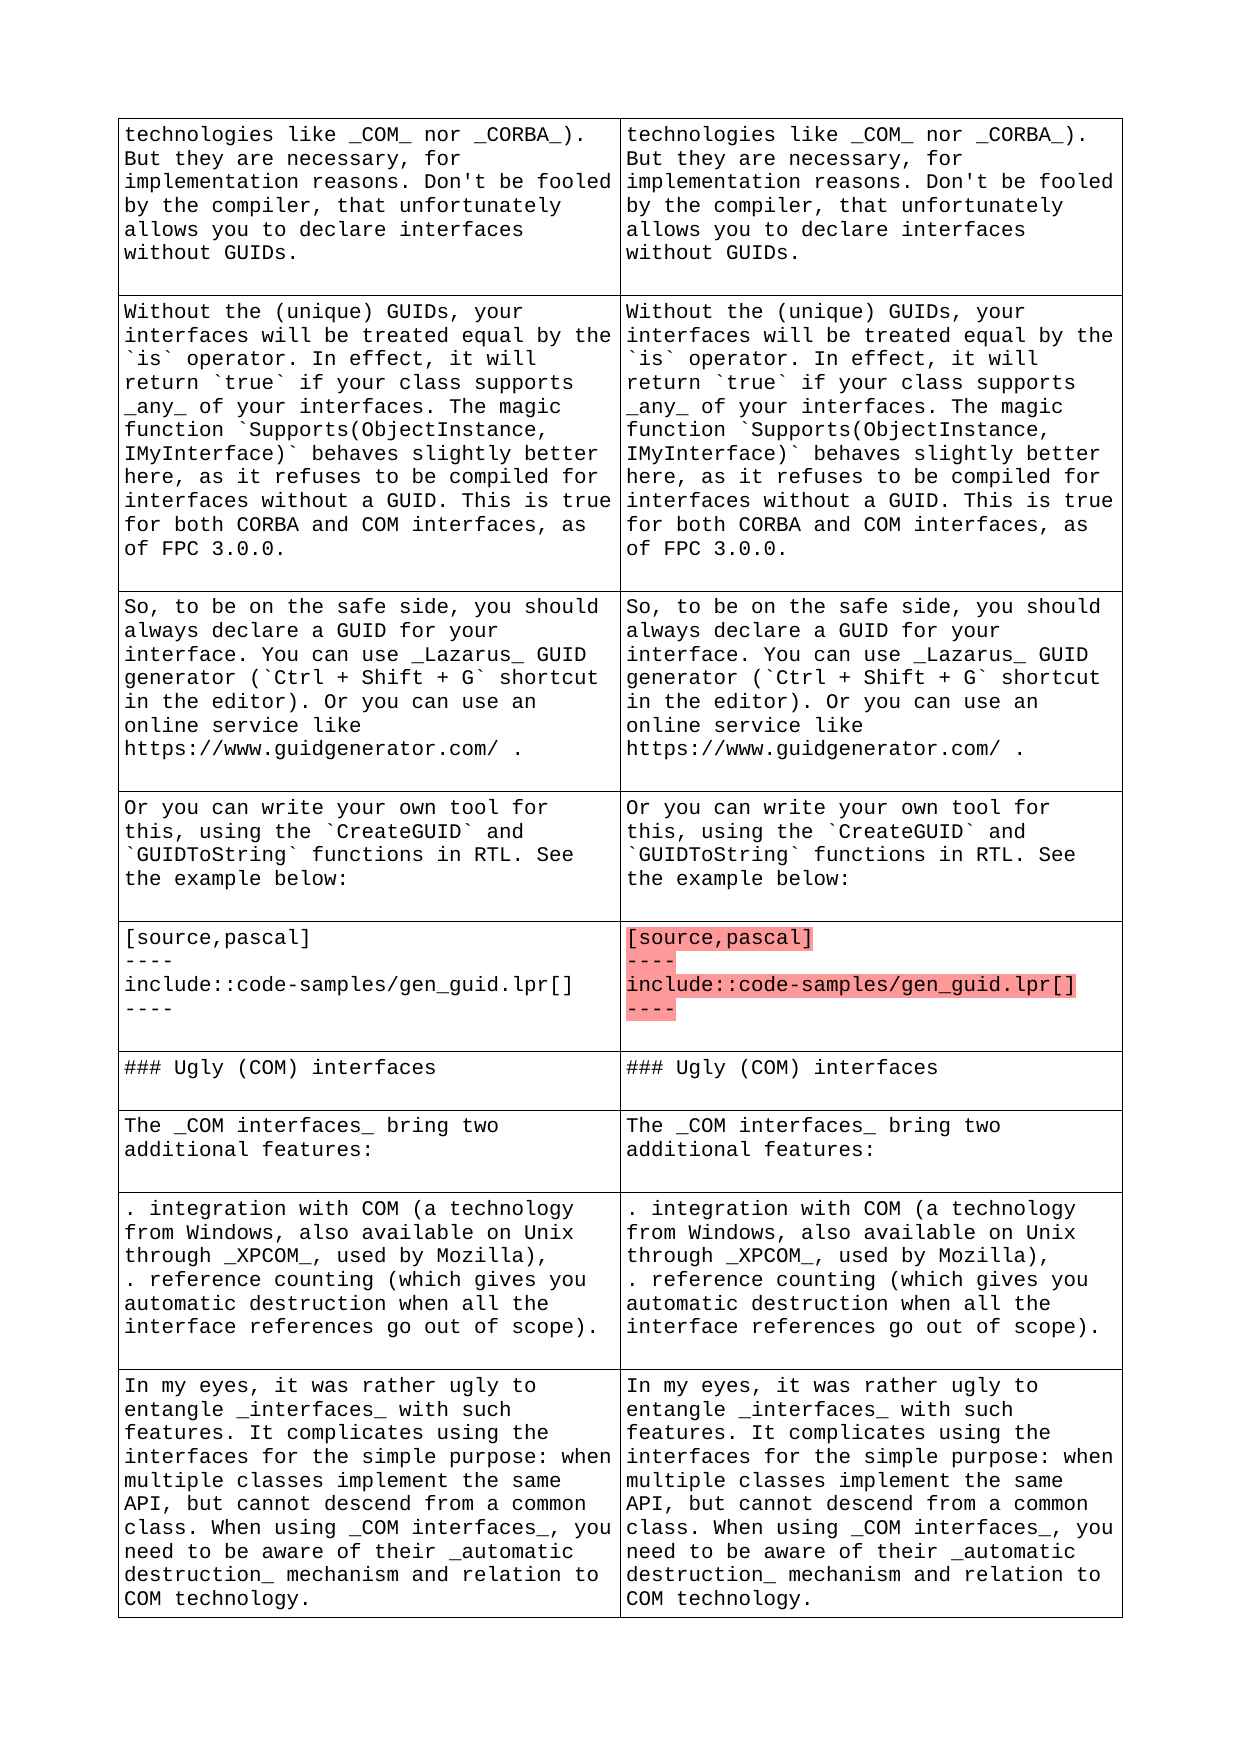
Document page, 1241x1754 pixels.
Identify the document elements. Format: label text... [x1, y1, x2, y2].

table_cell technologies like _COM_ nor _CORBA_). But they are necessary, for implementation reasons. Don't be fooled by the compiler, that unfortunately allows you to declare interfaces without GUIDs. [119, 119, 620, 295]
table_cell The _COM interfaces_ bring two additional features: [621, 1111, 1122, 1192]
table_cell In my eyes, it was rather ugly to entangle _interfaces_ with such features. It complicates using the interfaces for the simple purpose: when multiple classes implement the same API, but cannot descend from a common class. When using _COM interfaces_, you need to be aware of their _automatic destruction_ mechanism and relation to COM technology. [119, 1370, 620, 1617]
table_cell Or you can write your own tool for this, using the `CreateGUID` and `GUIDToString` functions in RTL. See the example below: [119, 792, 620, 921]
table_cell Without the (unique) GUIDs, your interfaces will be treated equal by the `is` operator. In effect, it will return `true` if your class supports _any_ of your interfaces. The magic function `Supports(ObjectInstance, IMyInterface)` behaves slightly better here, as it refuses to be compiled for interfaces without a GUID. This is true for both CORBA and COM interfaces, as of FPC 3.0.0. [119, 296, 620, 591]
table_cell [source,pascal] ---- include::code-samples/gen_guid.lpr[] ---- [621, 922, 1122, 1051]
table_cell technologies like _COM_ nor _CORBA_). But they are necessary, for implementation reasons. Don't be fooled by the compiler, that unfortunately allows you to declare interfaces without GUIDs. [621, 119, 1122, 295]
table_cell [source,pascal] ---- include::code-samples/gen_guid.lpr[] ---- [119, 922, 620, 1051]
table_cell . integration with COM (a technology from Windows, also available on Unix through _XPCOM_, used by Mozilla), . reference counting (which gives you automatic destruction when all the interface references go out of scope). [621, 1193, 1122, 1369]
table_cell In my eyes, it was rather ugly to entangle _interfaces_ with such features. It complicates using the interfaces for the simple purpose: when multiple classes implement the same API, but cannot descend from a common class. When using _COM interfaces_, you need to be aware of their _automatic destruction_ mechanism and relation to COM technology. [621, 1370, 1122, 1617]
table_cell So, to be on the safe side, you should always declare a GUID for your interface. You can use _Lazarus_ GUID generator (`Ctrl + Shift + G` shortcut in the editor). Or you can use an online service like https://www.guidgenerator.com/ . [119, 592, 620, 791]
table_cell The _COM interfaces_ bring two additional features: [119, 1111, 620, 1192]
table_cell ### Ugly (COM) interfaces [621, 1052, 1122, 1110]
table_cell Or you can write your own tool for this, using the `CreateGUID` and `GUIDToString` functions in RTL. See the example below: [621, 792, 1122, 921]
table_cell Without the (unique) GUIDs, your interfaces will be treated equal by the `is` operator. In effect, it will return `true` if your class supports _any_ of your interfaces. The magic function `Supports(ObjectInstance, IMyInterface)` behaves slightly better here, as it refuses to be compiled for interfaces without a GUID. This is true for both CORBA and COM interfaces, as of FPC 3.0.0. [621, 296, 1122, 591]
table_cell So, to be on the safe side, you should always declare a GUID for your interface. You can use _Lazarus_ GUID generator (`Ctrl + Shift + G` shortcut in the editor). Or you can use an online service like https://www.guidgenerator.com/ . [621, 592, 1122, 791]
table_cell . integration with COM (a technology from Windows, also available on Unix through _XPCOM_, used by Mozilla), . reference counting (which gives you automatic destruction when all the interface references go out of scope). [119, 1193, 620, 1369]
table_cell ### Ugly (COM) interfaces [119, 1052, 620, 1110]
